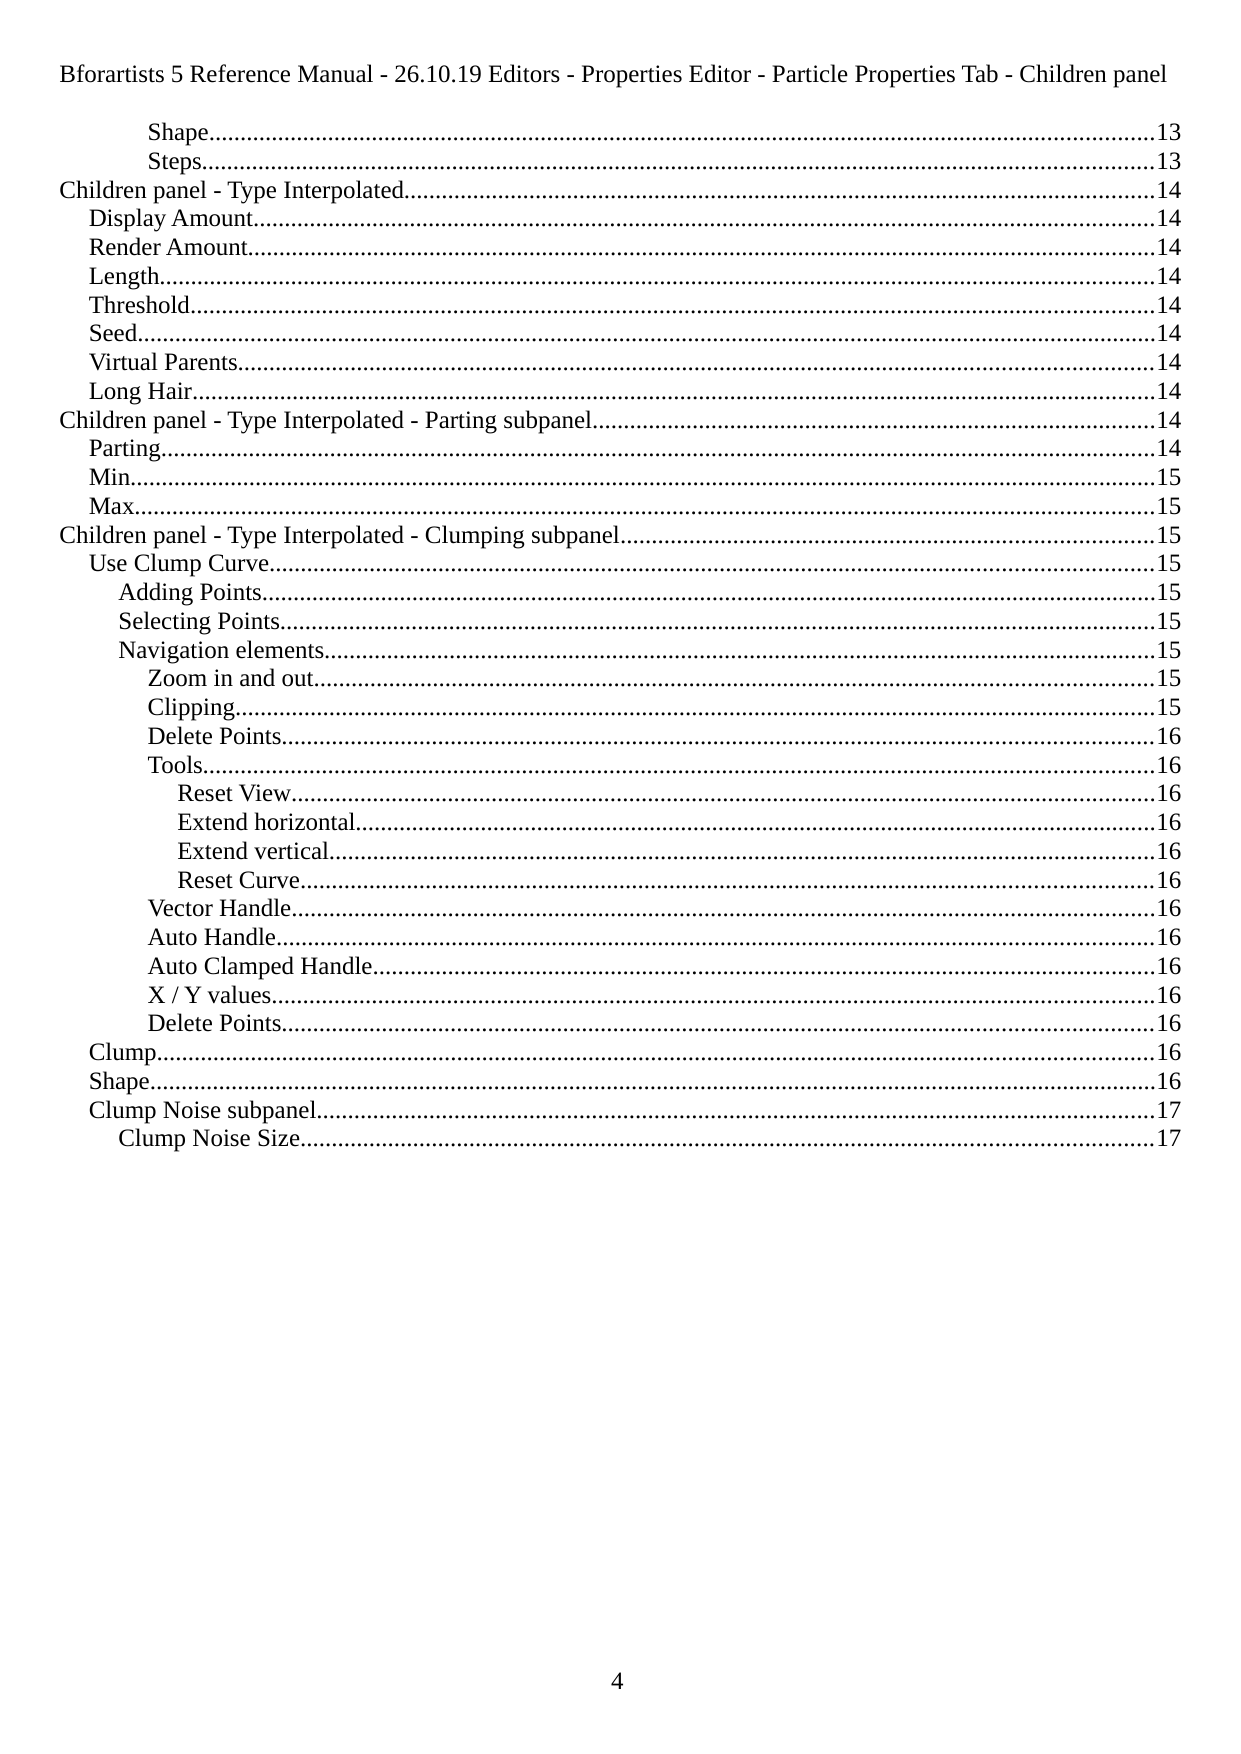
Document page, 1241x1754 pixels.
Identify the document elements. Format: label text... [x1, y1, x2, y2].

text Children panel - Type Interpolated - Clumping subpanel 15 [59, 520, 1181, 548]
text Min 15 [88, 462, 1181, 491]
text Parting 14 [88, 433, 1181, 462]
text Zoom in and out 15 [147, 663, 1181, 692]
text Max 15 [88, 491, 1181, 520]
text Auto Handle 16 [147, 922, 1181, 951]
text Delete Points 16 [147, 721, 1181, 750]
text Seed 14 [88, 318, 1181, 347]
text Vector Handle 16 [147, 893, 1181, 922]
text Navigation elements 15 [118, 635, 1181, 663]
text Extend vertical 16 [177, 836, 1181, 865]
text Use Clump Curve 15 [88, 548, 1181, 577]
text Long Hair 14 [88, 376, 1181, 405]
text Children panel - Type Interpolated - Parting subpanel 14 [59, 405, 1181, 433]
text Children panel - Type Interpolated 14 [59, 175, 1181, 203]
text Steps 13 [147, 146, 1181, 175]
text Length 14 [88, 261, 1181, 290]
text Clump Noise Size 17 [118, 1123, 1181, 1152]
text Delete Points 16 [147, 1008, 1181, 1037]
text Virtual Parents 14 [88, 347, 1181, 376]
text Auto Clamped Handle 16 [147, 951, 1181, 980]
text Shape 13 [147, 117, 1181, 146]
text Display Amount 14 [88, 203, 1181, 232]
text Reset View 16 [177, 778, 1181, 807]
text Threshold 14 [88, 290, 1181, 318]
text Clump Noise subpanel 17 [88, 1095, 1181, 1123]
text Render Amount 14 [88, 232, 1181, 261]
text X / Y values 16 [147, 980, 1181, 1008]
text Extend horizontal 16 [177, 807, 1181, 836]
text Selecting Points 15 [118, 606, 1181, 635]
text Reset Curve 16 [177, 865, 1181, 893]
text Adding Points 15 [118, 577, 1181, 606]
text Shape 16 [88, 1066, 1181, 1095]
text Tools 16 [147, 750, 1181, 778]
text Clump 16 [88, 1037, 1181, 1066]
text Clipping 15 [147, 692, 1181, 721]
